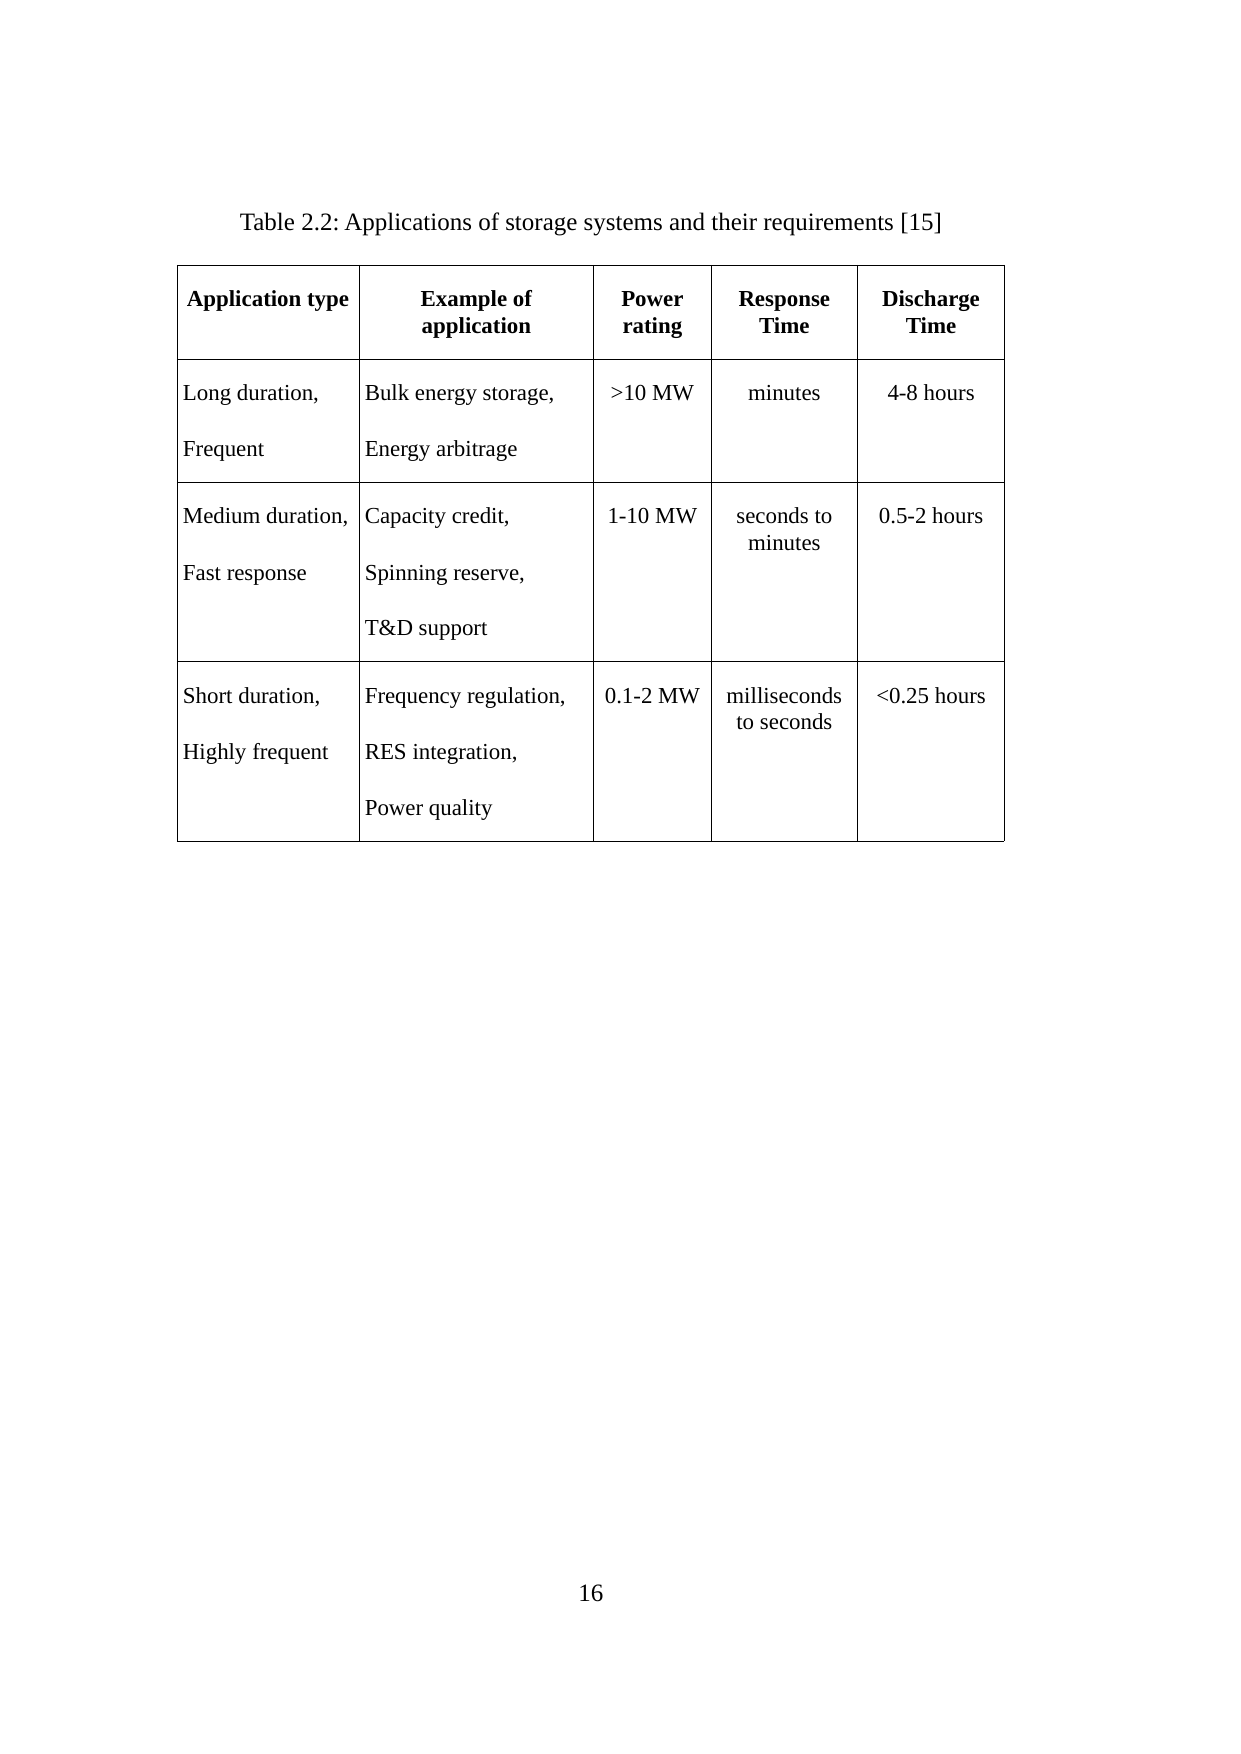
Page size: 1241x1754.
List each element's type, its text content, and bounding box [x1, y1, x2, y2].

table_cell Frequency regulation, RES integration, Power quality [360, 662, 593, 841]
table_cell seconds to minutes [712, 483, 857, 661]
table_cell 0.1-2 MW [594, 662, 711, 841]
table_cell Bulk energy storage, Energy arbitrage [360, 360, 593, 482]
table_cell Capacity credit, Spinning reserve, T&D support [360, 483, 593, 661]
table_cell minutes [712, 360, 857, 482]
table_cell 1-10 MW [594, 483, 711, 661]
table_cell 4-8 hours [858, 360, 1004, 482]
table_header Discharge Time [858, 266, 1004, 358]
table_cell Medium duration, Fast response [178, 483, 359, 661]
table_cell >10 MW [594, 360, 711, 482]
table_cell Short duration, Highly frequent [178, 662, 359, 841]
table_cell milliseconds to seconds [712, 662, 857, 841]
table_cell <0.25 hours [858, 662, 1004, 841]
table_cell 0.5-2 hours [858, 483, 1004, 661]
table_header Example of application [360, 266, 593, 358]
table_header Application type [178, 266, 359, 358]
table_header Power rating [594, 266, 711, 358]
text Table 2.2: Applications of storage systems and their requirements [15]⁠ [177, 207, 1004, 236]
table_header Response Time [712, 266, 857, 358]
table_cell Long duration, Frequent [178, 360, 359, 482]
